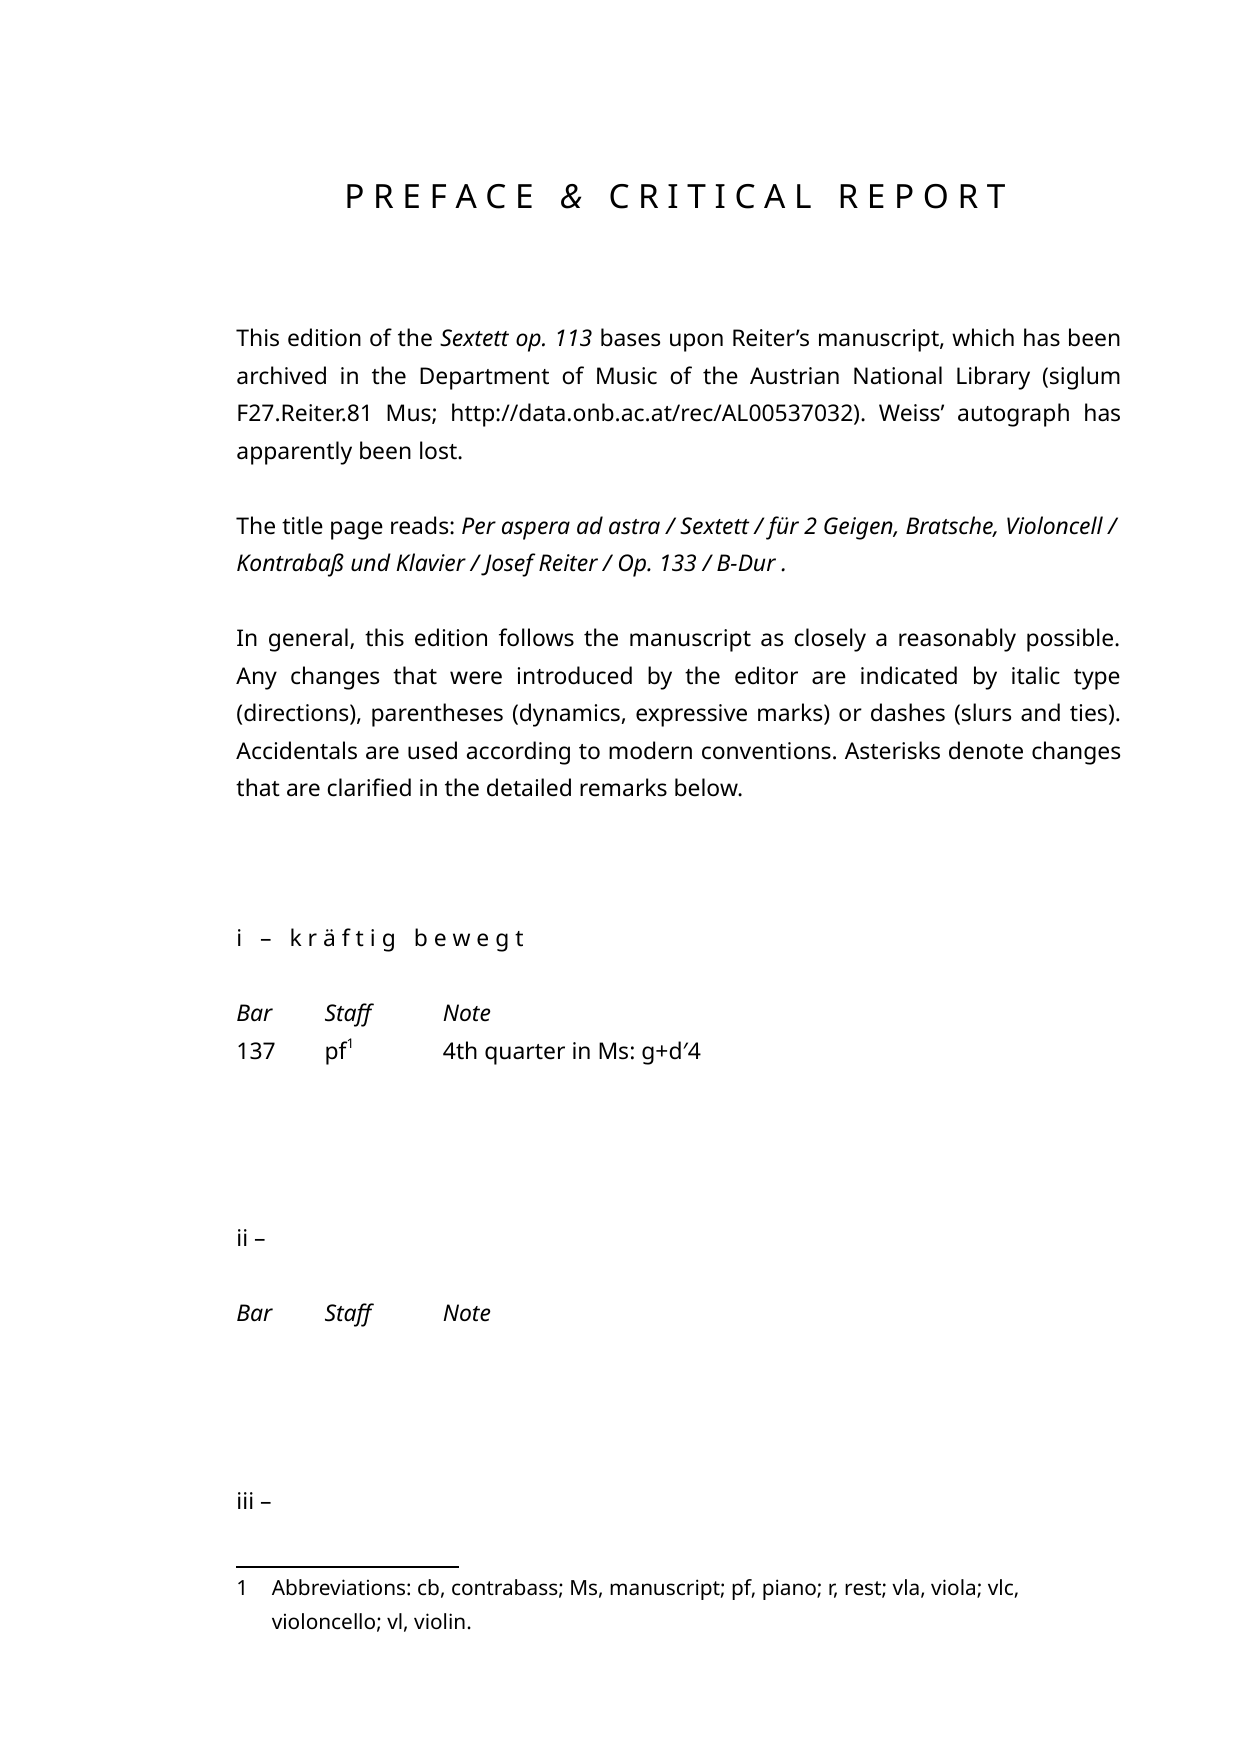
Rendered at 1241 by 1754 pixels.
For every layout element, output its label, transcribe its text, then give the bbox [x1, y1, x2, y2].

text Bar Staff Note [236, 1297, 1122, 1404]
text Bar Staff Note 137 pf 4th quarter in Ms: g+d′4 ii – [236, 997, 1122, 1254]
text In general, this edition follows the manuscript as closely a reasonably possible. Any changes that were introduced by the editor are indicated by italic type (directions), parentheses (dynamics, expressive marks) or dashes (slurs and ties). Accidentals are used according to modern conventions. Asterisks denote changes that are clarified in the detailed remarks below. [236, 622, 1122, 804]
text P R E F A C E & C R I T I C A L R E P O R T [236, 173, 1122, 218]
text Abbreviations: cb, contrabass; Ms, manuscript; pf, piano; r, rest; vla, viola; vlc, violoncello; vl, violin. [236, 1573, 1122, 1636]
text iii – [236, 1447, 1122, 1516]
text The title page reads: Per aspera ad astra / Sextett / für 2 Geigen, Bratsche, Violoncell / Kontrabaß und Klavier / Josef Reiter / Op. 133 / B-Dur . [236, 510, 1122, 579]
text i – k r ä f t i g b e w e g t [236, 922, 1122, 954]
text This edition of the Sextett op. 113 bases upon Reiter’s manuscript, which has been archived in the Department of Music of the Austrian National Library (siglum F27.Reiter.81 Mus; http://data.onb.ac.at/rec/AL00537032). Weiss’ autograph has apparently been lost. [236, 322, 1122, 466]
